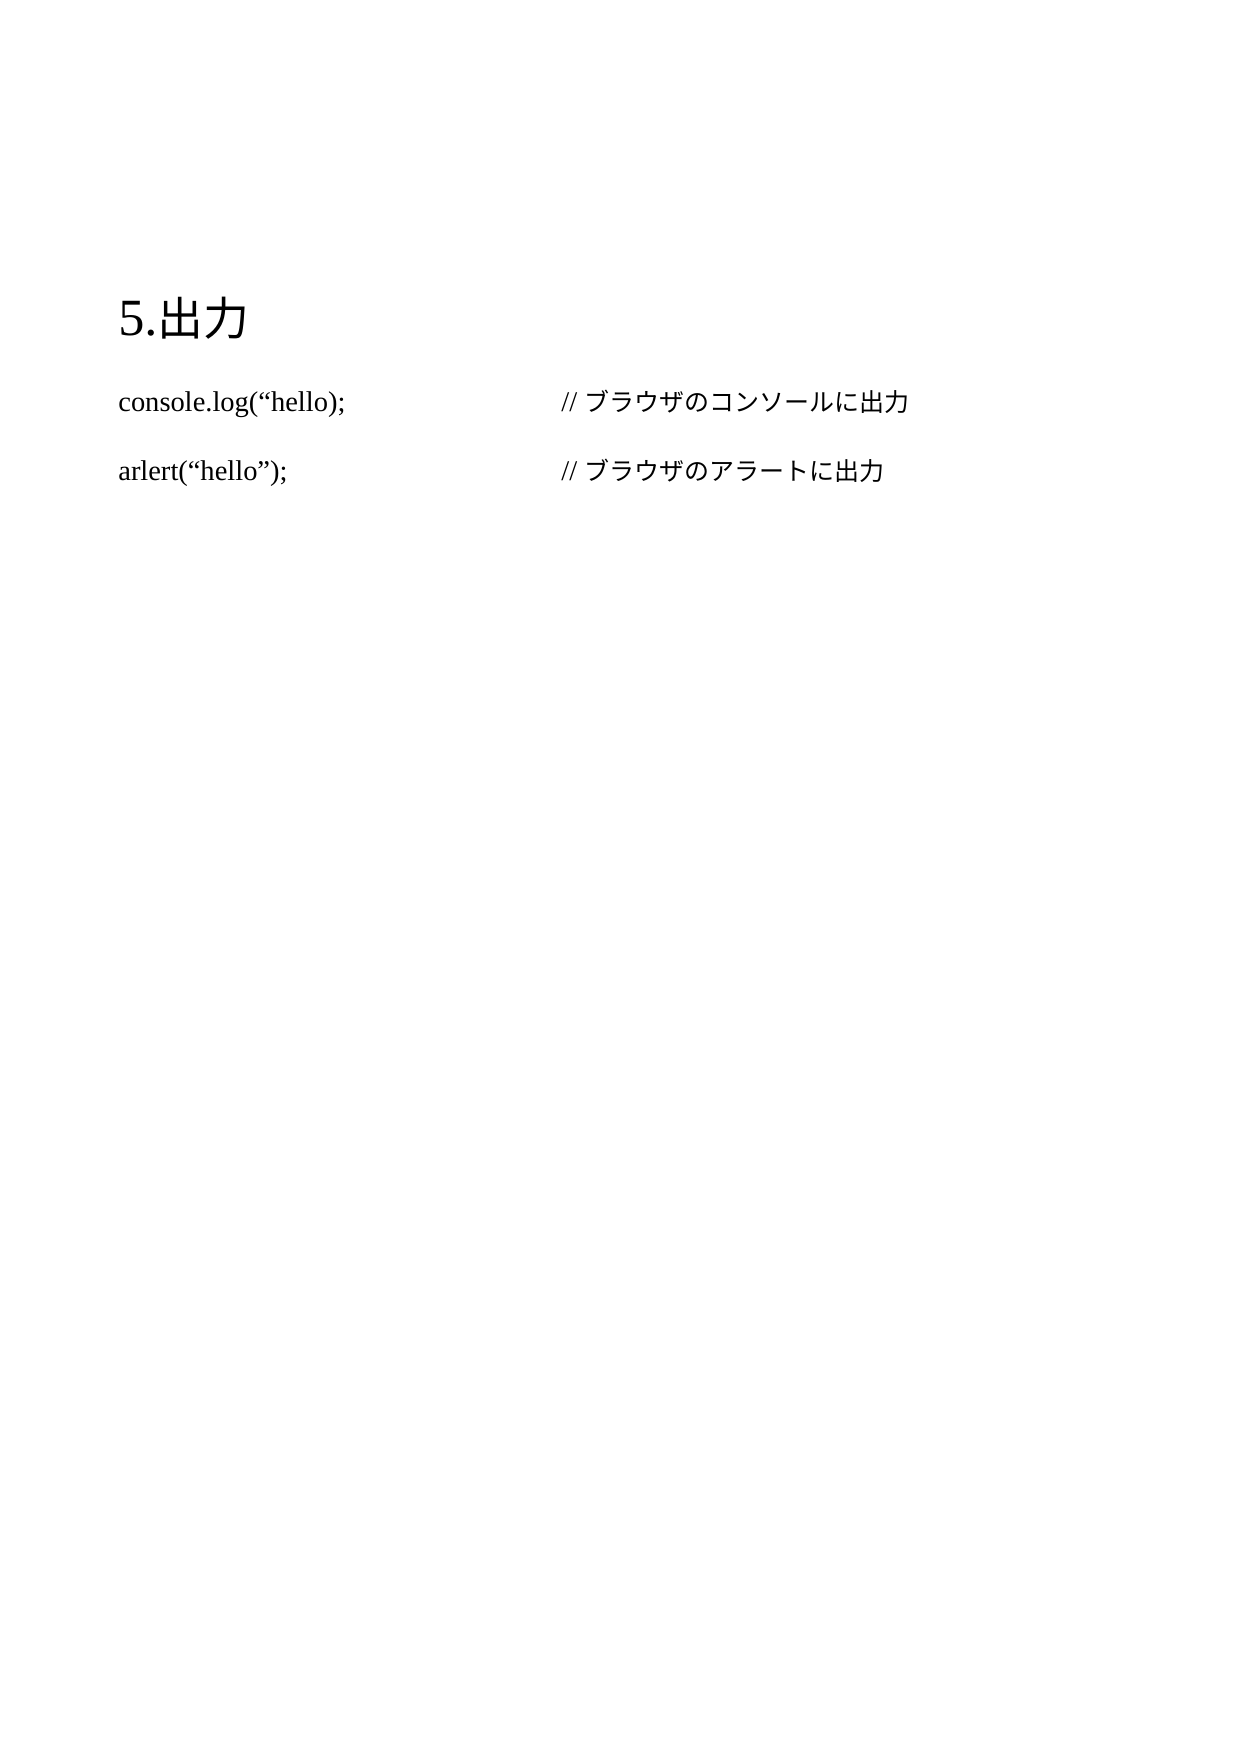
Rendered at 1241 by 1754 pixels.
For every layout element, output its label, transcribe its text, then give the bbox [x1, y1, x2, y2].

text 5.出力 [118, 283, 1122, 349]
text arlert(“hello”); // ブラウザのアラートに出力 [118, 451, 1122, 487]
text console.log(“hello); // ブラウザのコンソールに出力 [118, 382, 1122, 418]
